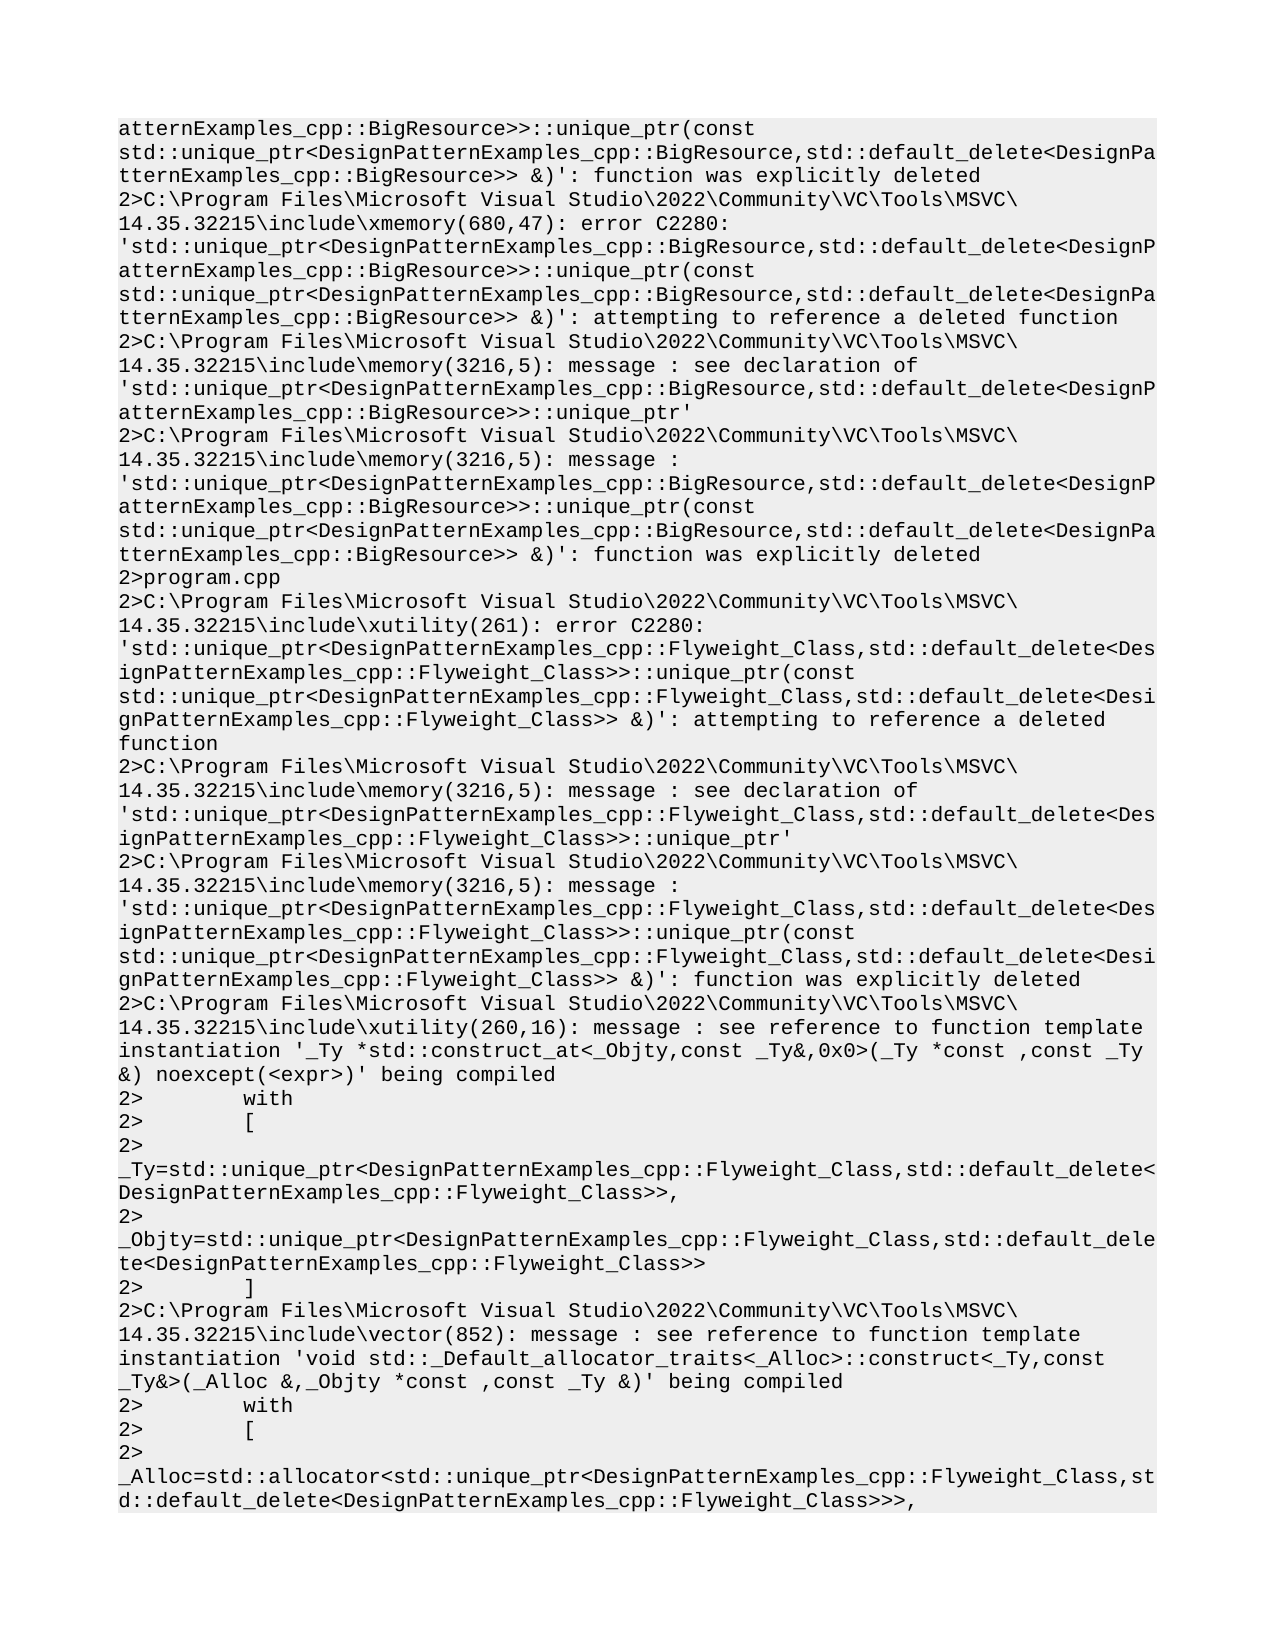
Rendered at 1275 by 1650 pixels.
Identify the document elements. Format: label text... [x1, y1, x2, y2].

text 2> _Objty=std::unique_ptr<DesignPatternExamples_cpp::Flyweight_Class,std::default_delete<DesignPatternExamples_cpp::Flyweight_Class>> [118, 1206, 1157, 1277]
text 2>C:\Program Files\Microsoft Visual Studio\2022\Community\VC\Tools\MSVC\14.35.32215\include\xmemory(680,47): error C2280: 'std::unique_ptr<DesignPatternExamples_cpp::BigResource,std::default_delete<DesignPatternExamples_cpp::BigResource>>::unique_ptr(const std::unique_ptr<DesignPatternExamples_cpp::BigResource,std::default_delete<DesignPatternExamples_cpp::BigResource>> &)': attempting to reference a deleted function [118, 189, 1157, 331]
text 2> _Ty=std::unique_ptr<DesignPatternExamples_cpp::Flyweight_Class,std::default_delete<DesignPatternExamples_cpp::Flyweight_Class>>, [118, 1135, 1157, 1206]
text 2>program.cpp [118, 567, 1157, 591]
text 2>C:\Program Files\Microsoft Visual Studio\2022\Community\VC\Tools\MSVC\14.35.32215\include\memory(3216,5): message : see declaration of 'std::unique_ptr<DesignPatternExamples_cpp::Flyweight_Class,std::default_delete<DesignPatternExamples_cpp::Flyweight_Class>>::unique_ptr' [118, 757, 1157, 851]
text 2>C:\Program Files\Microsoft Visual Studio\2022\Community\VC\Tools\MSVC\14.35.32215\include\memory(3216,5): message : see declaration of 'std::unique_ptr<DesignPatternExamples_cpp::BigResource,std::default_delete<DesignPatternExamples_cpp::BigResource>>::unique_ptr' [118, 331, 1157, 426]
text 2>C:\Program Files\Microsoft Visual Studio\2022\Community\VC\Tools\MSVC\14.35.32215\include\xutility(261): error C2280: 'std::unique_ptr<DesignPatternExamples_cpp::Flyweight_Class,std::default_delete<DesignPatternExamples_cpp::Flyweight_Class>>::unique_ptr(const std::unique_ptr<DesignPatternExamples_cpp::Flyweight_Class,std::default_delete<DesignPatternExamples_cpp::Flyweight_Class>> &)': attempting to reference a deleted function [118, 591, 1157, 757]
text 2>C:\Program Files\Microsoft Visual Studio\2022\Community\VC\Tools\MSVC\14.35.32215\include\memory(3216,5): message : 'std::unique_ptr<DesignPatternExamples_cpp::Flyweight_Class,std::default_delete<DesignPatternExamples_cpp::Flyweight_Class>>::unique_ptr(const std::unique_ptr<DesignPatternExamples_cpp::Flyweight_Class,std::default_delete<DesignPatternExamples_cpp::Flyweight_Class>> &)': function was explicitly deleted [118, 851, 1157, 993]
text 2>C:\Program Files\Microsoft Visual Studio\2022\Community\VC\Tools\MSVC\14.35.32215\include\memory(3216,5): message : 'std::unique_ptr<DesignPatternExamples_cpp::BigResource,std::default_delete<DesignPatternExamples_cpp::BigResource>>::unique_ptr(const std::unique_ptr<DesignPatternExamples_cpp::BigResource,std::default_delete<DesignPatternExamples_cpp::BigResource>> &)': function was explicitly deleted [118, 426, 1157, 567]
text 2> [ [118, 1419, 1157, 1442]
text 2>C:\Program Files\Microsoft Visual Studio\2022\Community\VC\Tools\MSVC\14.35.32215\include\vector(852): message : see reference to function template instantiation 'void std::_Default_allocator_traits<_Alloc>::construct<_Ty,const _Ty&>(_Alloc &,_Objty *const ,const _Ty &)' being compiled [118, 1300, 1157, 1395]
text 2>C:\Program Files\Microsoft Visual Studio\2022\Community\VC\Tools\MSVC\14.35.32215\include\xutility(260,16): message : see reference to function template instantiation '_Ty *std::construct_at<_Objty,const _Ty&,0x0>(_Ty *const ,const _Ty &) noexcept(<expr>)' being compiled [118, 993, 1157, 1088]
text 2> _Alloc=std::allocator<std::unique_ptr<DesignPatternExamples_cpp::Flyweight_Class,std::default_delete<DesignPatternExamples_cpp::Flyweight_Class>>>, [118, 1442, 1157, 1513]
text 2> with [118, 1395, 1157, 1419]
text atternExamples_cpp::BigResource>>::unique_ptr(const std::unique_ptr<DesignPatternExamples_cpp::BigResource,std::default_delete<DesignPatternExamples_cpp::BigResource>> &)': function was explicitly deleted [118, 118, 1157, 189]
text 2> [ [118, 1111, 1157, 1135]
text 2> ] [118, 1277, 1157, 1300]
text 2> with [118, 1088, 1157, 1111]
